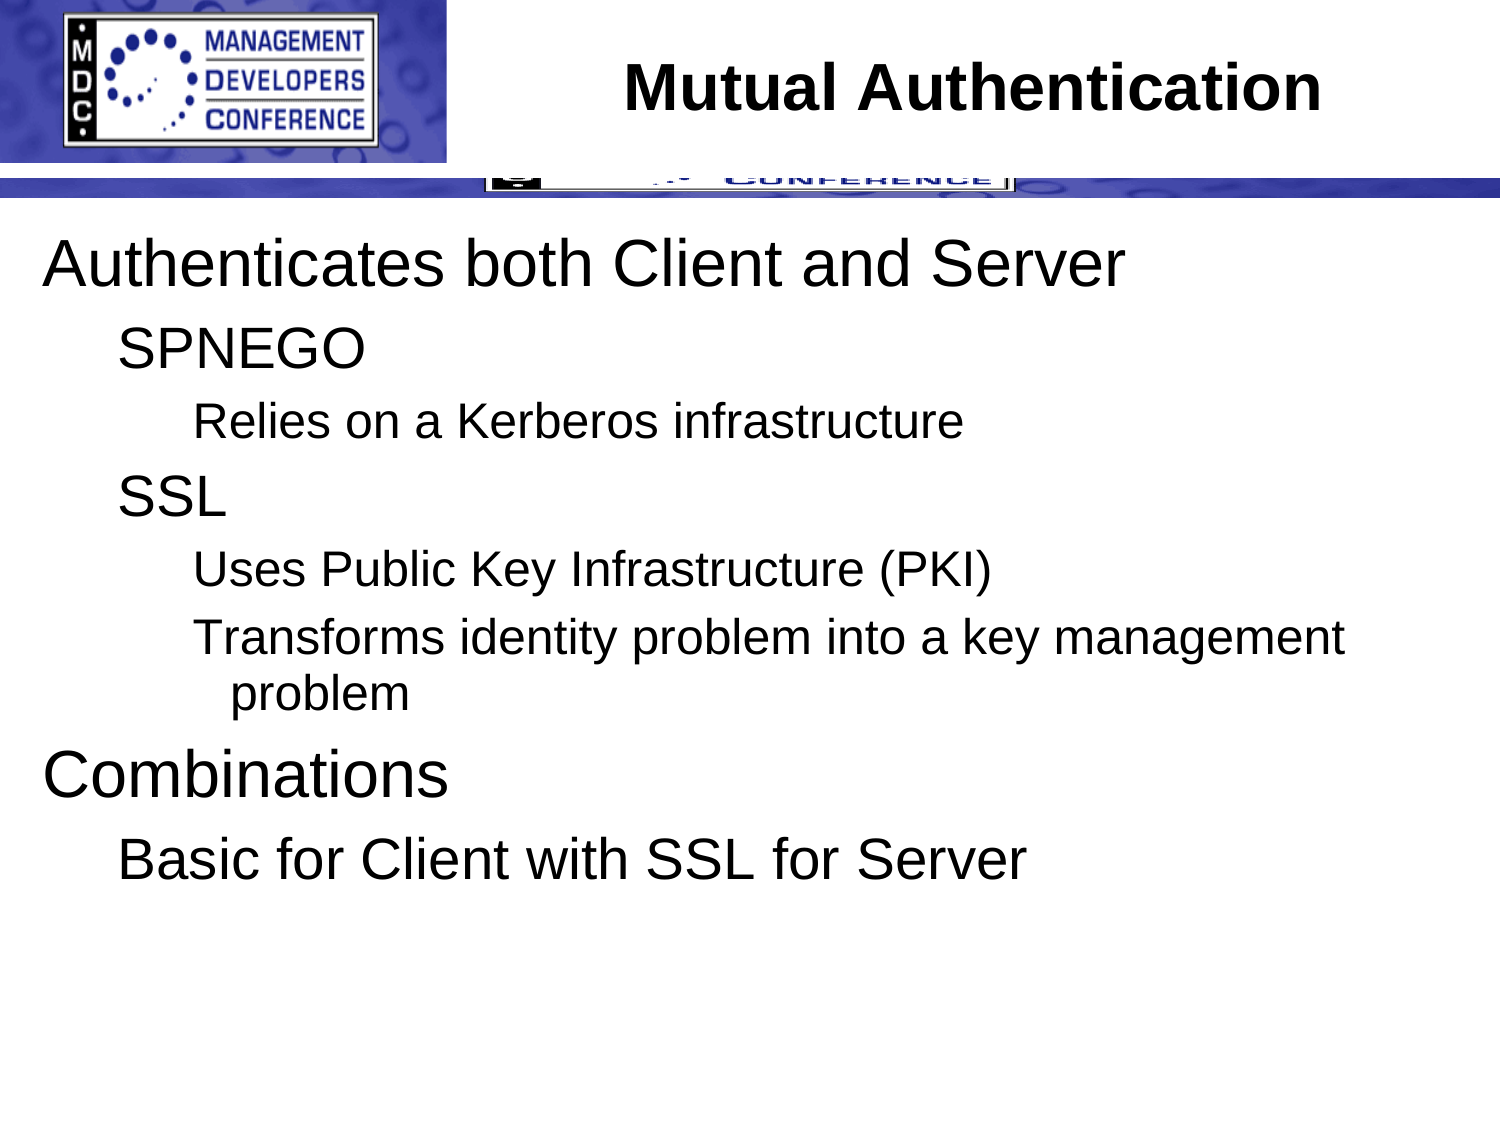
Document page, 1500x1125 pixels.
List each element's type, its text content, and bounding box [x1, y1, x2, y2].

list Authenticates both Client and Server SPNEGO Relies on a Kerberos infrastructure SSL Uses Public Key Infrastructure (PKI) Transforms identity problem into a key management problem Combinations Basic for Client with SSL for Server [42, 226, 1433, 1082]
title Mutual Authentication [447, 0, 1500, 176]
picture [0, 178, 1500, 198]
picture [0, 0, 447, 163]
